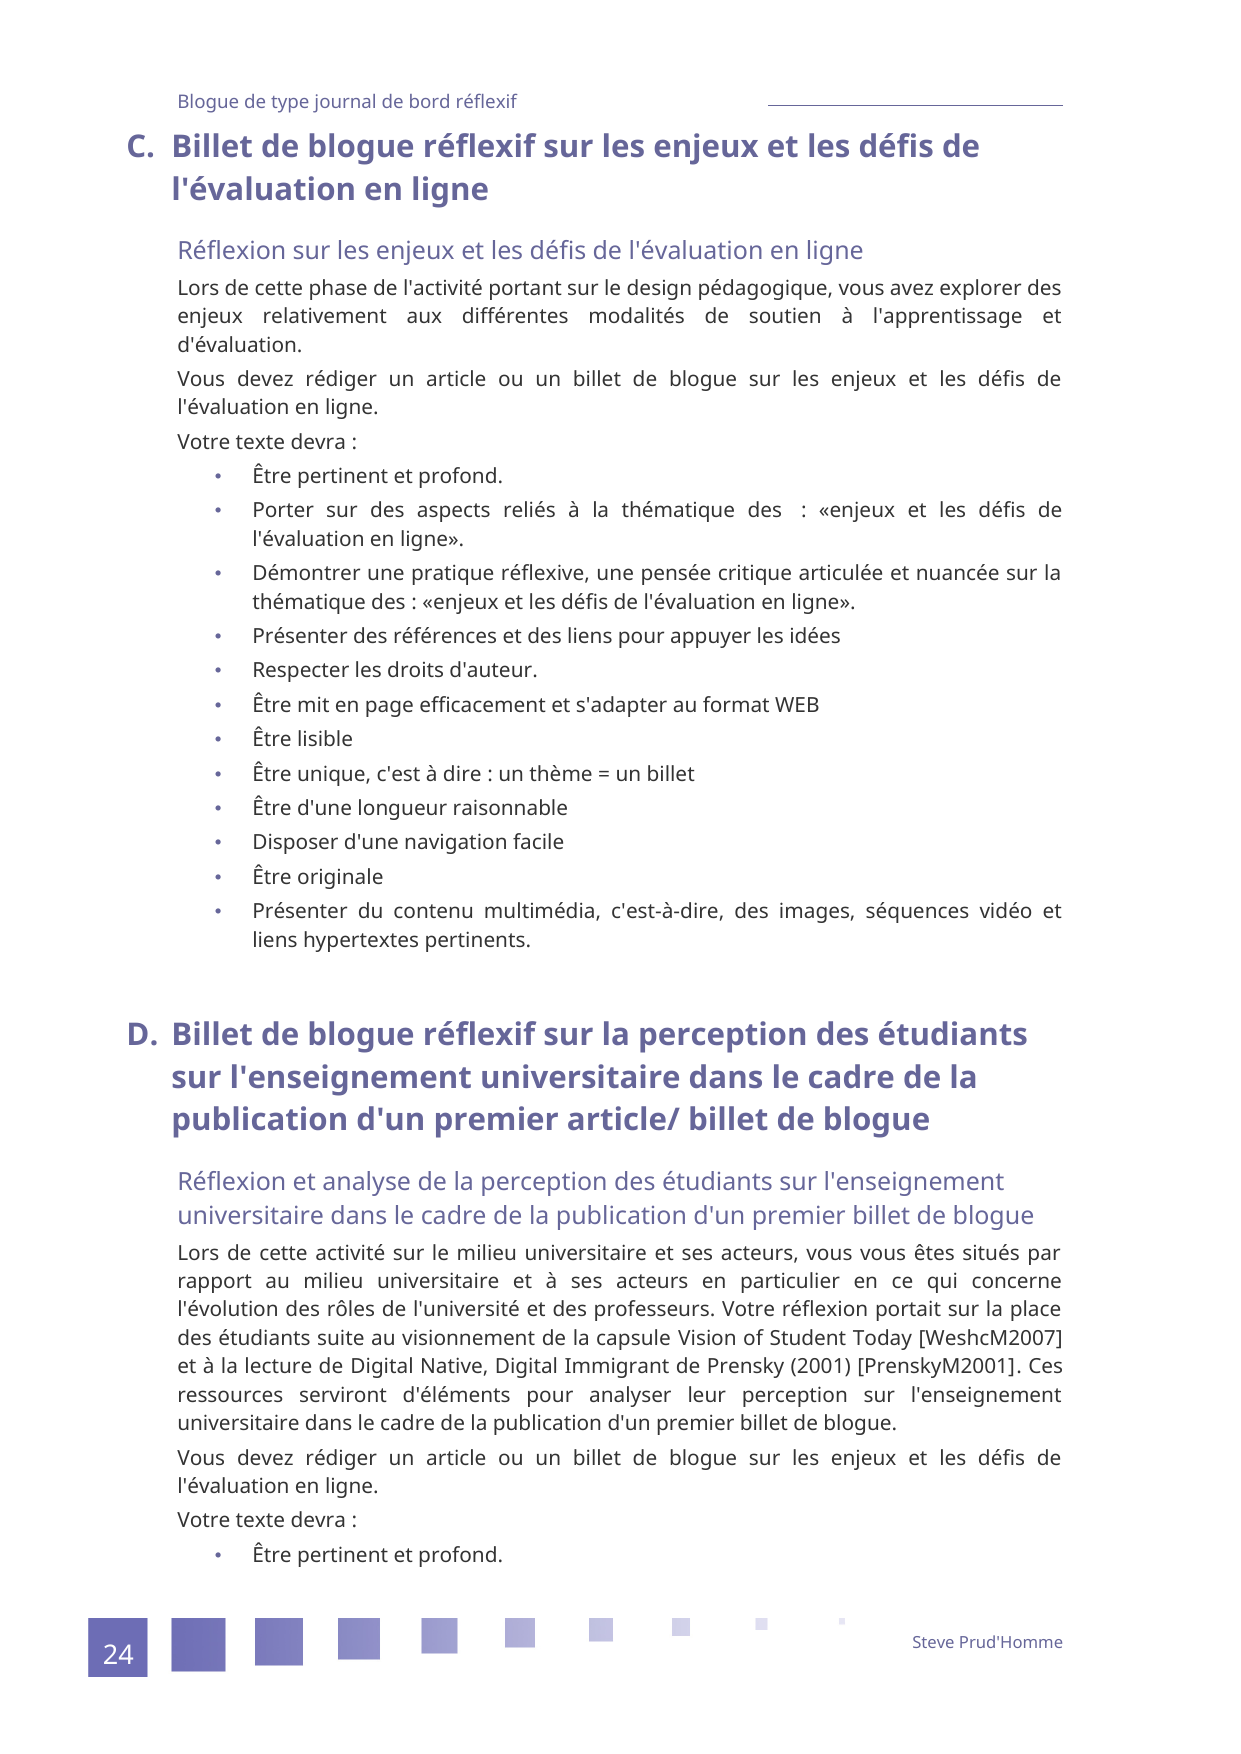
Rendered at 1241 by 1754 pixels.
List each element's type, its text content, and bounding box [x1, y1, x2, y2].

title Billet de blogue réflexif sur les enjeux et les défis de l'évaluation en ligne [118, 124, 1063, 209]
list Être pertinent et profond. [214, 461, 1063, 490]
list Être pertinent et profond. [214, 1540, 1063, 1568]
list Disposer d'une navigation facile [214, 827, 1063, 856]
list Porter sur des aspects reliés à la thématique des : «enjeux et les défis de l'évaluation en ligne». [214, 496, 1063, 552]
list Être originale [214, 862, 1063, 890]
title Réflexion sur les enjeux et les défis de l'évaluation en ligne [177, 233, 1063, 267]
text Lors de cette phase de l'activité portant sur le design pédagogique, vous avez explorer des enjeux relativement aux différentes modalités de soutien à l'apprentissage et d'évaluation. [177, 273, 1063, 358]
title Réflexion et analyse de la perception des étudiants sur l'enseignement universitaire dans le cadre de la publication d'un premier billet de blogue [177, 1164, 1063, 1232]
list Être mit en page efficacement et s'adapter au format WEB [214, 690, 1063, 718]
list Respecter les droits d'auteur. [214, 656, 1063, 684]
list Être lisible [214, 724, 1063, 753]
list Être unique, c'est à dire : un thème = un billet [214, 759, 1063, 787]
picture [88, 1618, 889, 1678]
text Votre texte devra : [177, 427, 1063, 455]
list Être d'une longueur raisonnable [214, 793, 1063, 822]
text Votre texte devra : [177, 1506, 1063, 1534]
list Présenter des références et des liens pour appuyer les idées [214, 621, 1063, 650]
text Vous devez rédiger un article ou un billet de blogue sur les enjeux et les défis de l'évaluation en ligne. [177, 1443, 1063, 1499]
title Billet de blogue réflexif sur la perception des étudiants sur l'enseignement universitaire dans le cadre de la publication d'un premier article/ billet de blogue [118, 1012, 1063, 1140]
text Lors de cette activité sur le milieu universitaire et ses acteurs, vous vous êtes situés par rapport au milieu universitaire et à ses acteurs en particulier en ce qui concerne l'évolution des rôles de l'université et des professeurs. Votre réflexion portait sur la place des étudiants suite au visionnement de la capsule Vision of Student Today [WeshcM2007] et à la lecture de Digital Native, Digital Immigrant de Prensky (2001) [PrenskyM2001]. Ces ressources serviront d'éléments pour analyser leur perception sur l'enseignement universitaire dans le cadre de la publication d'un premier billet de blogue. [177, 1238, 1063, 1437]
list Démontrer une pratique réflexive, une pensée critique articulée et nuancée sur la thématique des : «enjeux et les défis de l'évaluation en ligne». [214, 558, 1063, 615]
text Vous devez rédiger un article ou un billet de blogue sur les enjeux et les défis de l'évaluation en ligne. [177, 364, 1063, 421]
list Présenter du contenu multimédia, c'est-à-dire, des images, séquences vidéo et liens hypertextes pertinents. [214, 896, 1063, 953]
